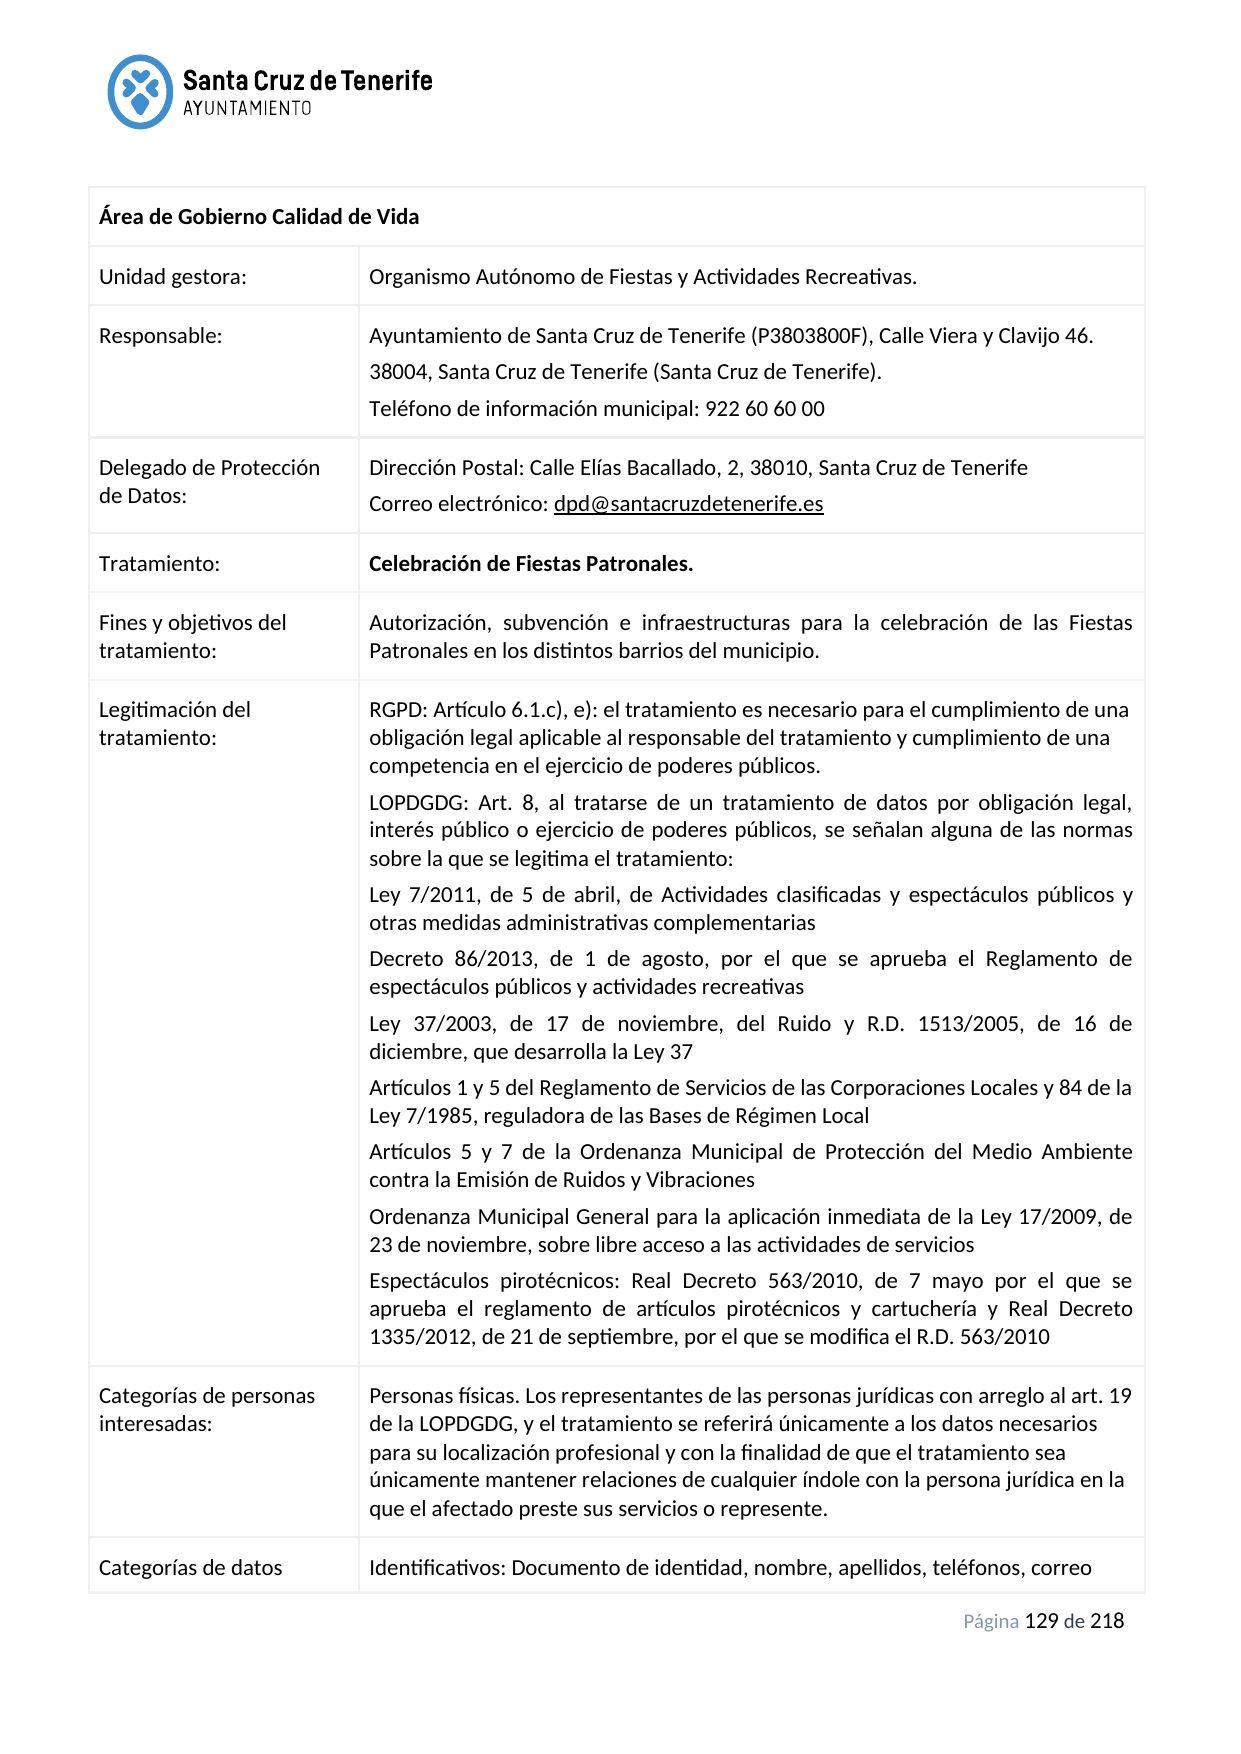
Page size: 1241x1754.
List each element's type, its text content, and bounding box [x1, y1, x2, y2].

table_cell Categorías de personas interesadas: [90, 1367, 358, 1536]
table_cell Ayuntamiento de Santa Cruz de Tenerife (P3803800F), Calle Viera y Clavijo 46. 38004, Santa Cruz de Tenerife (Santa Cruz de Tenerife). Teléfono de información municipal: 922 60 60 00 [360, 306, 1144, 436]
table_cell Categorías de datos [90, 1538, 358, 1591]
table_cell Organismo Autónomo de Fiestas y Actividades Recreativas. [360, 247, 1144, 304]
table_cell Personas físicas. Los representantes de las personas jurídicas con arreglo al art. 19 de la LOPDGDG, y el tratamiento se referirá únicamente a los datos necesarios para su localización profesional y con la finalidad de que el tratamiento sea únicamente mantener relaciones de cualquier índole con la persona jurídica en la que el afectado preste sus servicios o represente. [360, 1367, 1144, 1536]
table_cell Tratamiento: [90, 534, 358, 591]
table_cell Legitimación del tratamiento: [90, 681, 358, 1365]
table_cell Unidad gestora: [90, 247, 358, 304]
table_cell Autorización, subvención e infraestructuras para la celebración de las Fiestas Patronales en los distintos barrios del municipio. [360, 593, 1144, 678]
table_cell Identificativos: Documento de identidad, nombre, apellidos, teléfonos, correo [360, 1538, 1144, 1591]
table_cell Celebración de Fiestas Patronales. [360, 534, 1144, 591]
table_cell RGPD: Artículo 6.1.c), e): el tratamiento es necesario para el cumplimiento de una obligación legal aplicable al responsable del tratamiento y cumplimiento de una competencia en el ejercicio de poderes públicos. LOPDGDG: Art. 8, al tratarse de un tratamiento de datos por obligación legal, interés público o ejercicio de poderes públicos, se señalan alguna de las normas sobre la que se legitima el tratamiento: Ley 7/2011, de 5 de abril, de Actividades clasificadas y espectáculos públicos y otras medidas administrativas complementarias Decreto 86/2013, de 1 de agosto, por el que se aprueba el Reglamento de espectáculos públicos y actividades recreativas Ley 37/2003, de 17 de noviembre, del Ruido y R.D. 1513/2005, de 16 de diciembre, que desarrolla la Ley 37 Artículos 1 y 5 del Reglamento de Servicios de las Corporaciones Locales y 84 de la Ley 7/1985, reguladora de las Bases de Régimen Local Artículos 5 y 7 de la Ordenanza Municipal de Protección del Medio Ambiente contra la Emisión de Ruidos y Vibraciones Ordenanza Municipal General para la aplicación inmediata de la Ley 17/2009, de 23 de noviembre, sobre libre acceso a las actividades de servicios Espectáculos pirotécnicos: Real Decreto 563/2010, de 7 mayo por el que se aprueba el reglamento de artículos pirotécnicos y cartuchería y Real Decreto 1335/2012, de 21 de septiembre, por el que se modifica el R.D. 563/2010 [360, 681, 1144, 1365]
table_header Área de Gobierno Calidad de Vida [90, 188, 1144, 245]
table_cell Delegado de Protección de Datos: [90, 439, 358, 532]
table_cell Responsable: [90, 306, 358, 436]
table_cell Fines y objetivos del tratamiento: [90, 593, 358, 678]
table_cell Dirección Postal: Calle Elías Bacallado, 2, 38010, Santa Cruz de Tenerife Correo electrónico: dpd@santacruzdetenerife.es [360, 439, 1144, 532]
